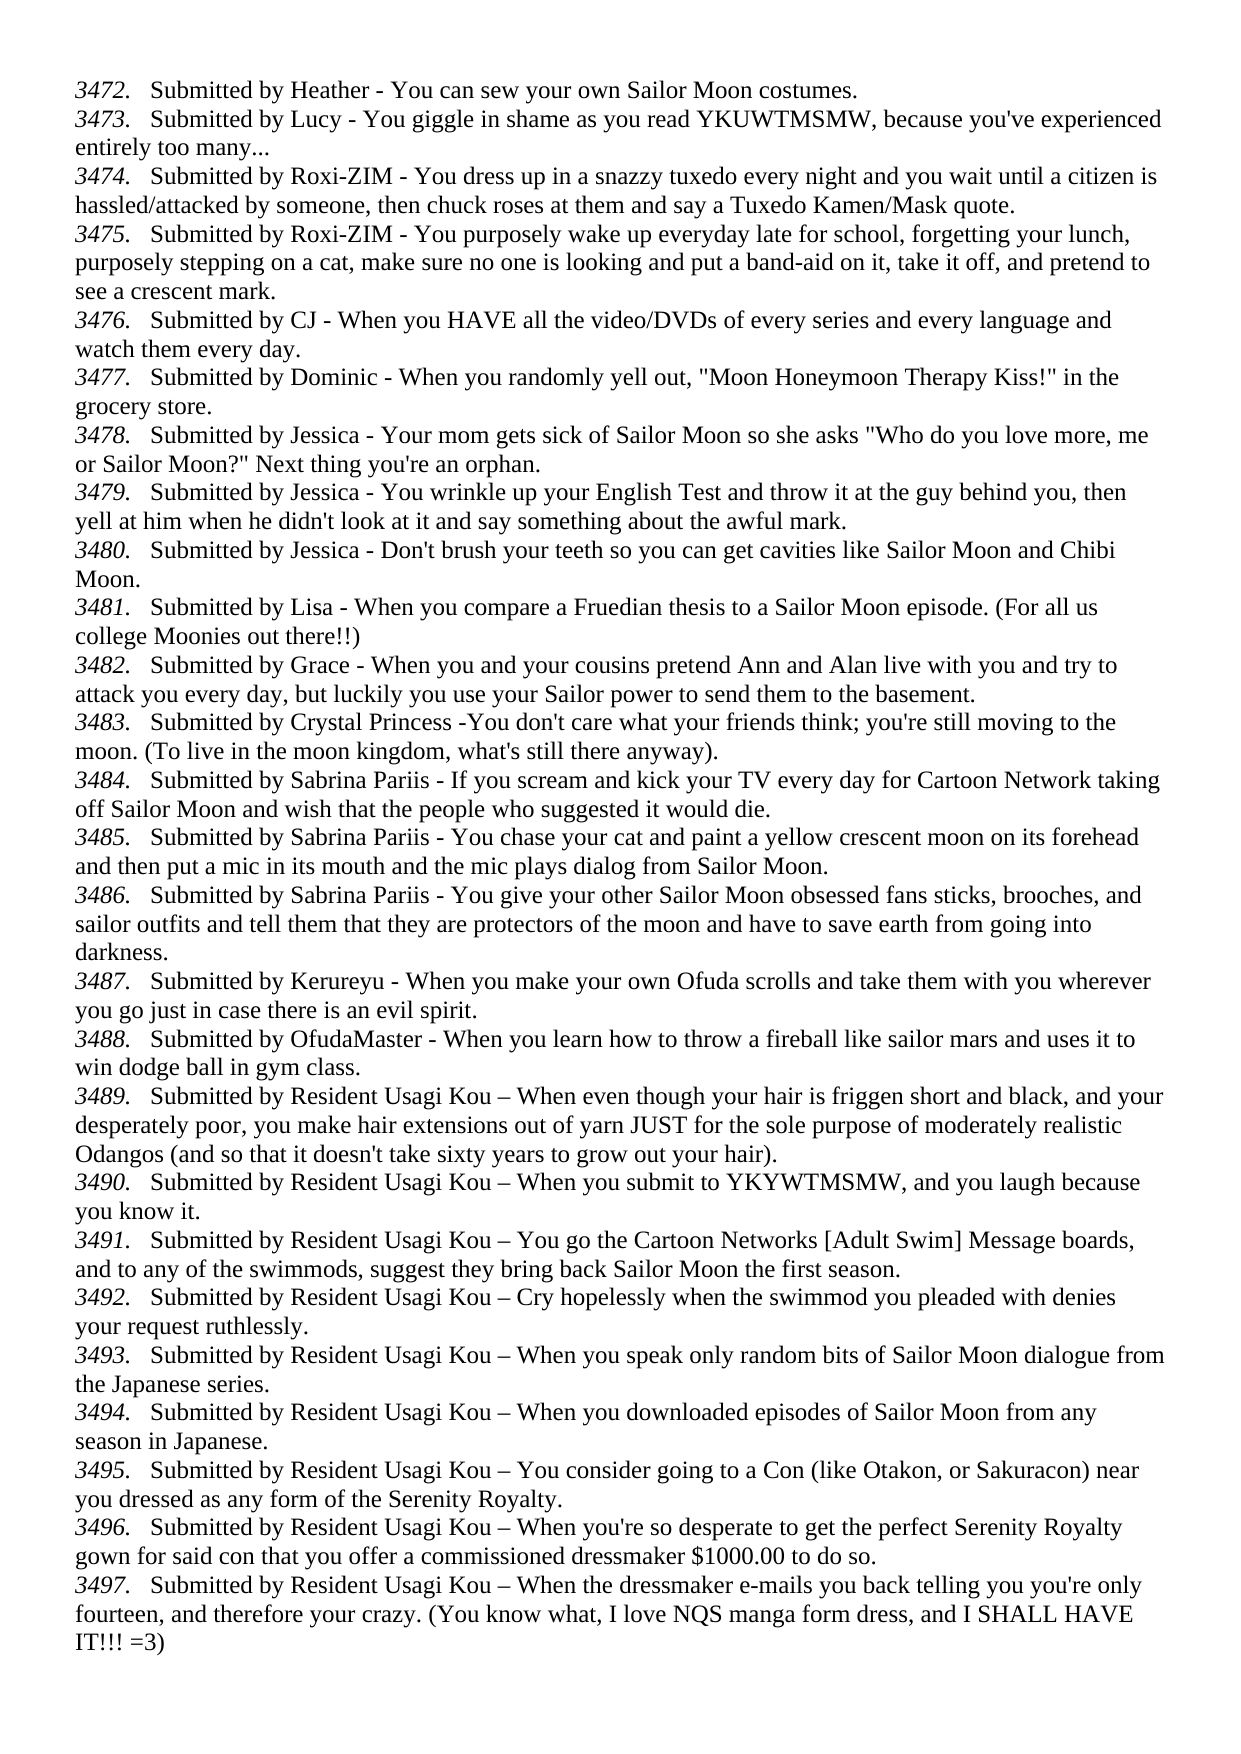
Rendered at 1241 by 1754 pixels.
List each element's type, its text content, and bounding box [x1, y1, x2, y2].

list Submitted by Resident Usagi Kou – Cry hopelessly when the swimmod you pleaded with denies your request ruthlessly. [75, 1282, 1165, 1340]
list Submitted by Resident Usagi Kou – When the dressmaker e-mails you back telling you you're only fourteen, and therefore your crazy. (You know what, I love NQS manga form dress, and I SHALL HAVE IT!!! =3) [75, 1570, 1165, 1656]
list Submitted by Grace - When you and your cousins pretend Ann and Alan live with you and try to attack you every day, but luckily you use your Sailor power to send them to the basement. [75, 650, 1165, 707]
list Submitted by Resident Usagi Kou – You go the Cartoon Networks [Adult Swim] Message boards, and to any of the swimmods, suggest they bring back Sailor Moon the first season. [75, 1225, 1165, 1282]
list Submitted by Kerureyu - When you make your own Ofuda scrolls and take them with you wherever you go just in case there is an evil spirit. [75, 966, 1165, 1024]
list Submitted by Jessica - Your mom gets sick of Sailor Moon so she asks "Who do you love more, me or Sailor Moon?" Next thing you're an orphan. [75, 420, 1165, 477]
list Submitted by Crystal Princess -You don't care what your friends think; you're still moving to the moon. (To live in the moon kingdom, what's still there anyway). [75, 707, 1165, 765]
list Submitted by Roxi-ZIM - You dress up in a snazzy tuxedo every night and you wait until a citizen is hassled/attacked by someone, then chuck roses at them and say a Tuxedo Kamen/Mask quote. [75, 161, 1165, 219]
list Submitted by Resident Usagi Kou – When you're so desperate to get the perfect Serenity Royalty gown for said con that you offer a commissioned dressmaker $1000.00 to do so. [75, 1512, 1165, 1570]
list Submitted by Sabrina Pariis - If you scream and kick your TV every day for Cartoon Network taking off Sailor Moon and wish that the people who suggested it would die. [75, 765, 1165, 822]
list Submitted by Resident Usagi Kou – When you submit to YKYWTMSMW, and you laugh because you know it. [75, 1167, 1165, 1225]
list Submitted by Jessica - You wrinkle up your English Test and throw it at the guy behind you, then yell at him when he didn't look at it and say something about the awful mark. [75, 477, 1165, 535]
list Submitted by Resident Usagi Kou – You consider going to a Con (like Otakon, or Sakuracon) near you dressed as any form of the Serenity Royalty. [75, 1455, 1165, 1512]
list Submitted by OfudaMaster - When you learn how to throw a fireball like sailor mars and uses it to win dodge ball in gym class. [75, 1024, 1165, 1081]
list Submitted by Jessica - Don't brush your teeth so you can get cavities like Sailor Moon and Chibi Moon. [75, 535, 1165, 592]
list Submitted by Lucy - You giggle in shame as you read YKUWTMSMW, because you've experienced entirely too many... [75, 104, 1165, 161]
list Submitted by Resident Usagi Kou – When you speak only random bits of Sailor Moon dialogue from the Japanese series. [75, 1340, 1165, 1397]
list Submitted by Resident Usagi Kou – When even though your hair is friggen short and black, and your desperately poor, you make hair extensions out of yarn JUST for the sole purpose of moderately realistic Odangos (and so that it doesn't take sixty years to grow out your hair). [75, 1081, 1165, 1167]
list Submitted by Sabrina Pariis - You chase your cat and paint a yellow crescent moon on its forehead and then put a mic in its mouth and the mic plays dialog from Sailor Moon. [75, 822, 1165, 880]
list Submitted by Dominic - When you randomly yell out, "Moon Honeymoon Therapy Kiss!" in the grocery store. [75, 362, 1165, 420]
list Submitted by Sabrina Pariis - You give your other Sailor Moon obsessed fans sticks, brooches, and sailor outfits and tell them that they are protectors of the moon and have to save earth from going into darkness. [75, 880, 1165, 966]
list Submitted by CJ - When you HAVE all the video/DVDs of every series and every language and watch them every day. [75, 305, 1165, 362]
list Submitted by Roxi-ZIM - You purposely wake up everyday late for school, forgetting your lunch, purposely stepping on a cat, make sure no one is looking and put a band-aid on it, take it off, and pretend to see a crescent mark. [75, 219, 1165, 305]
list Submitted by Resident Usagi Kou – When you downloaded episodes of Sailor Moon from any season in Japanese. [75, 1397, 1165, 1455]
list Submitted by Heather - You can sew your own Sailor Moon costumes. [75, 75, 1165, 104]
list Submitted by Lisa - When you compare a Fruedian thesis to a Sailor Moon episode. (For all us college Moonies out there!!) [75, 592, 1165, 650]
